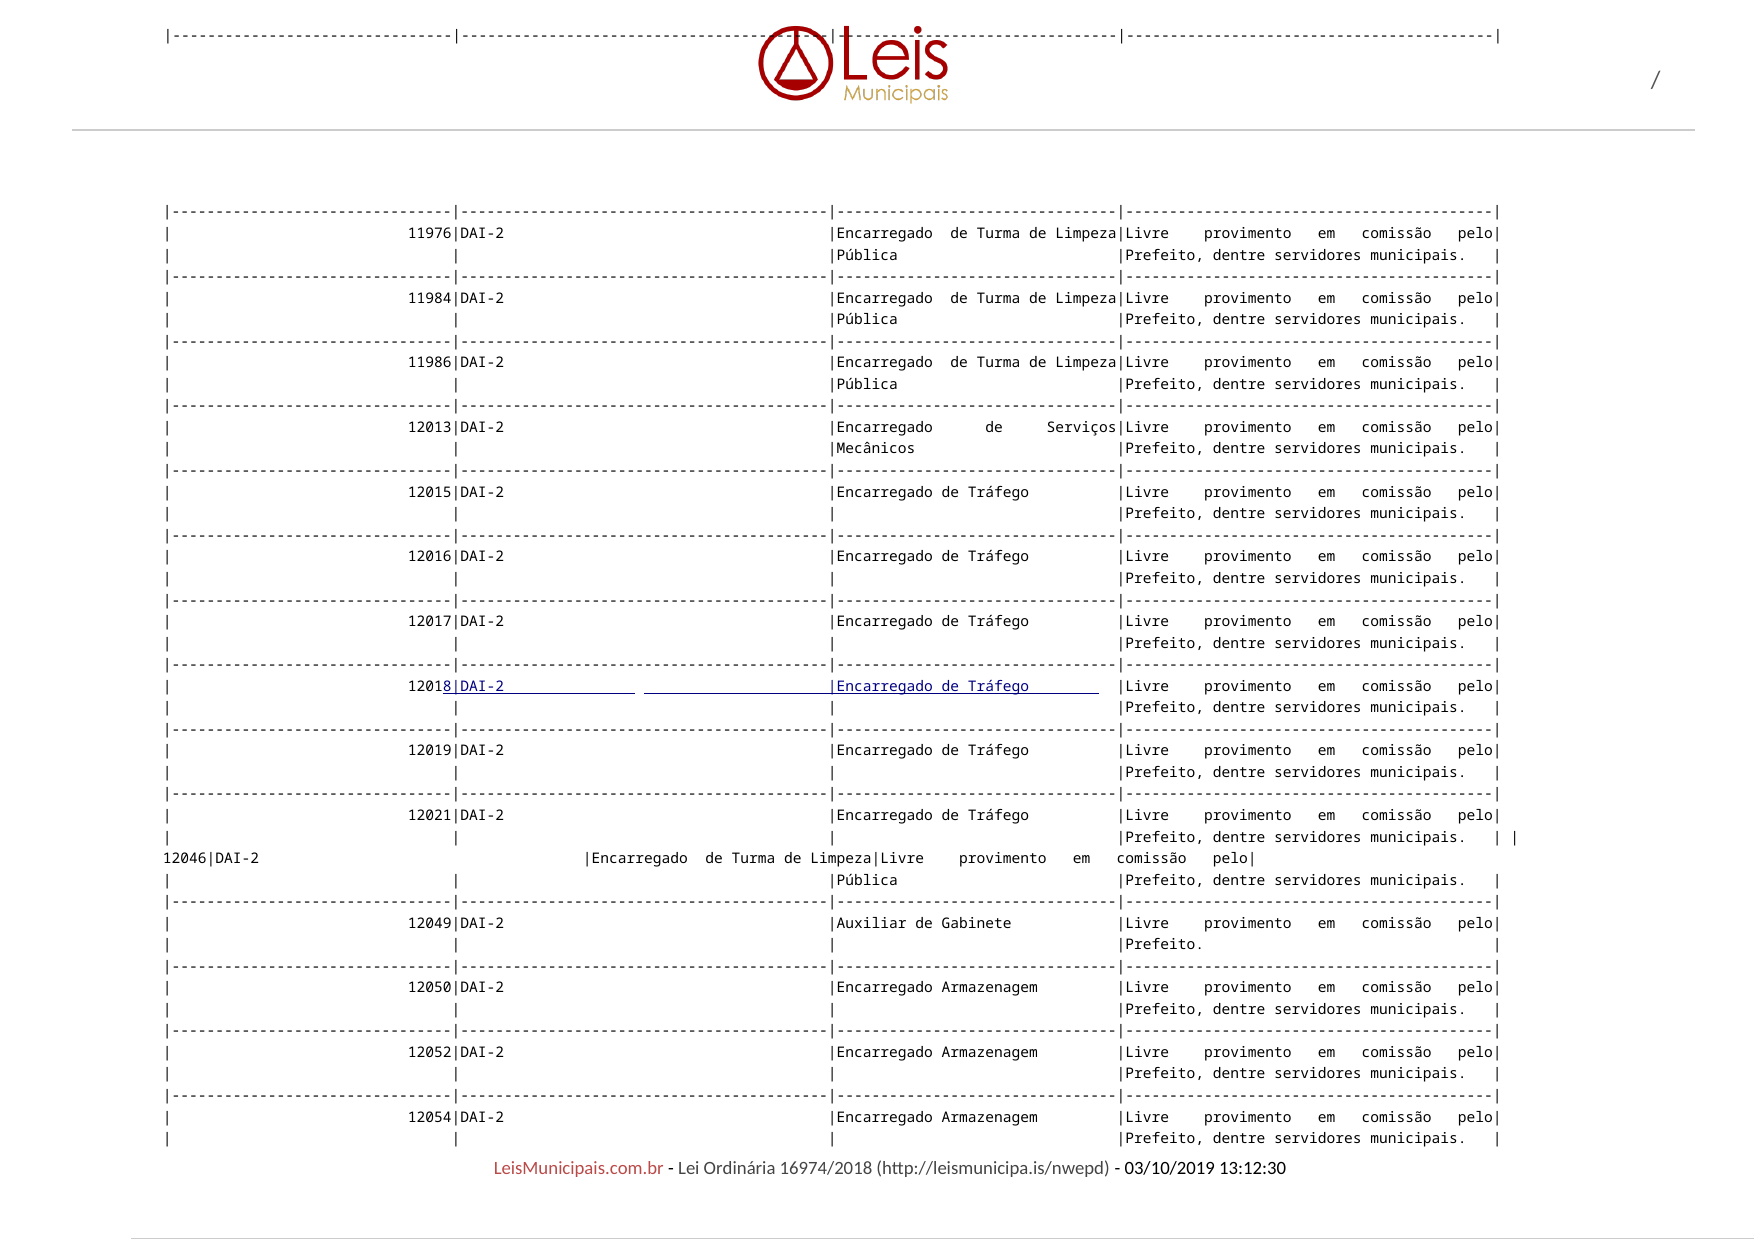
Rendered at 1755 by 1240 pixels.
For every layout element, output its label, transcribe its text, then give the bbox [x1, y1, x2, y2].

text |--------------------------------|------------------------------------------|--------------------------------|------------------------------------------| [163, 266, 1550, 286]
text | | | |Prefeito, dentre servidores municipais. | [163, 503, 1550, 523]
text |--------------------------------|------------------------------------------|--------------------------------|------------------------------------------| [163, 395, 1550, 415]
text | | |Pública |Prefeito, dentre servidores municipais. | [163, 244, 1550, 264]
text | 11976|DAI-2 |Encarregado de Turma de Limpeza|Livre provimento em comissão pelo| [163, 223, 1550, 243]
text | 11984|DAI-2 |Encarregado de Turma de Limpeza|Livre provimento em comissão pelo| [163, 287, 1550, 307]
text |--------------------------------|------------------------------------------|--------------------------------|------------------------------------------| [163, 891, 1550, 911]
text | | | |Prefeito, dentre servidores municipais. | [163, 568, 1550, 588]
text | | | |Prefeito, dentre servidores municipais. | [163, 1063, 1550, 1083]
text | | | |Prefeito, dentre servidores municipais. | [163, 697, 1550, 717]
text | | |Pública |Prefeito, dentre servidores municipais. | [163, 869, 1550, 889]
text |--------------------------------|------------------------------------------|--------------------------------|------------------------------------------| [163, 1085, 1550, 1105]
text | | |Pública |Prefeito, dentre servidores municipais. | [163, 309, 1550, 329]
text | 12049|DAI-2 |Auxiliar de Gabinete |Livre provimento em comissão pelo| [163, 912, 1550, 932]
text | | | |Prefeito, dentre servidores municipais. | [163, 1128, 1550, 1148]
text | | | |Prefeito, dentre servidores municipais. | | 12046|DAI-2 |Encarregado de Turma de Limpeza|Livre provimento em comissão pelo| [163, 826, 1550, 868]
text | 12050|DAI-2 |Encarregado Armazenagem |Livre provimento em comissão pelo| [163, 977, 1550, 997]
text | 12054|DAI-2 |Encarregado Armazenagem |Livre provimento em comissão pelo| [163, 1106, 1550, 1126]
text | 12052|DAI-2 |Encarregado Armazenagem |Livre provimento em comissão pelo| [163, 1042, 1550, 1062]
text | 12021|DAI-2 |Encarregado de Tráfego |Livre provimento em comissão pelo| [163, 805, 1550, 825]
text | 11986|DAI-2 |Encarregado de Turma de Limpeza|Livre provimento em comissão pelo| [163, 352, 1550, 372]
text | 12019|DAI-2 |Encarregado de Tráfego |Livre provimento em comissão pelo| [163, 740, 1550, 760]
text | 12017|DAI-2 |Encarregado de Tráfego |Livre provimento em comissão pelo| [163, 611, 1550, 631]
text |--------------------------------|------------------------------------------|--------------------------------|------------------------------------------| [163, 201, 1550, 221]
text |--------------------------------|------------------------------------------|--------------------------------|------------------------------------------| [163, 460, 1550, 480]
text | | |Pública |Prefeito, dentre servidores municipais. | [163, 374, 1550, 393]
text |--------------------------------|------------------------------------------|--------------------------------|------------------------------------------| [163, 956, 1550, 975]
text | | | |Prefeito. | [163, 934, 1550, 954]
text | | |Mecânicos |Prefeito, dentre servidores municipais. | [163, 438, 1550, 458]
text |--------------------------------|------------------------------------------|--------------------------------|------------------------------------------| [163, 1020, 1550, 1040]
text |--------------------------------|------------------------------------------|--------------------------------|------------------------------------------| [163, 654, 1550, 674]
text | 12018|DAI-2 |Encarregado de Tráfego |Livre provimento em comissão pelo| [163, 676, 1550, 695]
text | | | |Prefeito, dentre servidores municipais. | [163, 632, 1550, 652]
text |--------------------------------|------------------------------------------|--------------------------------|------------------------------------------| [163, 719, 1550, 738]
text | 12013|DAI-2 |Encarregado de Serviços|Livre provimento em comissão pelo| [163, 417, 1550, 437]
text |--------------------------------|------------------------------------------|--------------------------------|------------------------------------------| [163, 783, 1550, 803]
text | | | |Prefeito, dentre servidores municipais. | [163, 999, 1550, 1018]
text |--------------------------------|------------------------------------------|--------------------------------|------------------------------------------| [163, 331, 1550, 350]
text | 12015|DAI-2 |Encarregado de Tráfego |Livre provimento em comissão pelo| [163, 481, 1550, 501]
text | | | |Prefeito, dentre servidores municipais. | [163, 762, 1550, 782]
text |--------------------------------|------------------------------------------|--------------------------------|------------------------------------------| [163, 589, 1550, 609]
text | 12016|DAI-2 |Encarregado de Tráfego |Livre provimento em comissão pelo| [163, 546, 1550, 566]
text |--------------------------------|------------------------------------------|--------------------------------|------------------------------------------| [163, 524, 1550, 544]
